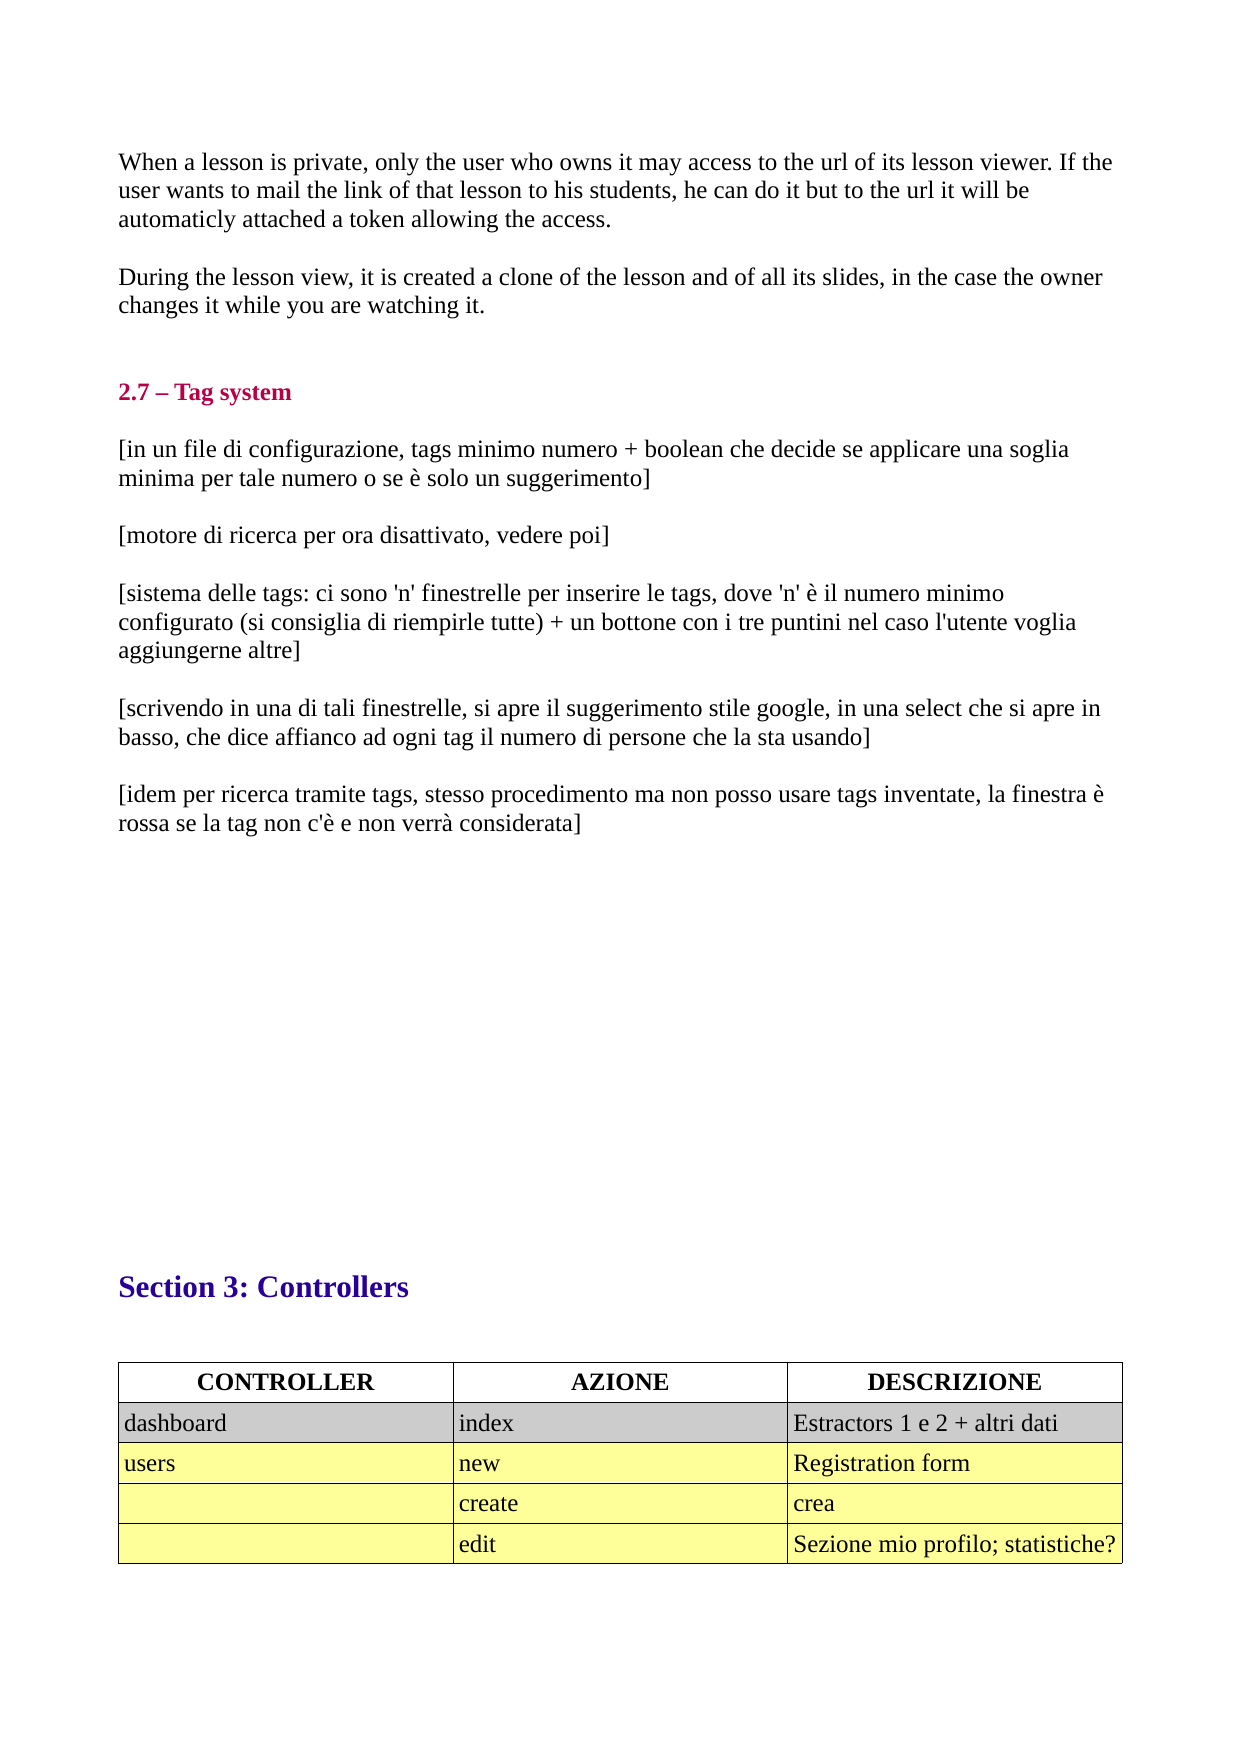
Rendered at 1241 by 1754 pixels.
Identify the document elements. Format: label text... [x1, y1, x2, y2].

text Section 3: Controllers [118, 1268, 1122, 1304]
table_cell dashboard [119, 1403, 453, 1442]
table_cell [119, 1524, 453, 1563]
table_cell Estractors 1 e 2 + altri dati [788, 1403, 1122, 1442]
table_cell Registration form [788, 1443, 1122, 1482]
table_cell crea [788, 1484, 1122, 1523]
table_header AZIONE [454, 1363, 787, 1402]
text When a lesson is private, only the user who owns it may access to the url of its lesson viewer. If the user wants to mail the link of that lesson to his students, he can do it but to the url it will be automaticly attached a token allowing the access. [118, 147, 1122, 233]
text [idem per ricerca tramite tags, stesso procedimento ma non posso usare tags inventate, la finestra è rossa se la tag non c'è e non verrà considerata] [118, 779, 1122, 837]
text [scrivendo in una di tali finestrelle, si apre il suggerimento stile google, in una select che si apre in basso, che dice affianco ad ogni tag il numero di persone che la sta usando] [118, 693, 1122, 751]
table_cell new [454, 1443, 787, 1482]
table_cell users [119, 1443, 453, 1482]
text During the lesson view, it is created a clone of the lesson and of all its slides, in the case the owner changes it while you are watching it. [118, 262, 1122, 319]
text [sistema delle tags: ci sono 'n' finestrelle per inserire le tags, dove 'n' è il numero minimo configurato (si consiglia di riempirle tutte) + un bottone con i tre puntini nel caso l'utente voglia aggiungerne altre] [118, 578, 1122, 664]
table_cell create [454, 1484, 787, 1523]
table_header CONTROLLER [119, 1363, 453, 1402]
text [motore di ricerca per ora disattivato, vedere poi] [118, 521, 1122, 549]
table_cell Sezione mio profilo; statistiche? [788, 1524, 1122, 1563]
table_cell index [454, 1403, 787, 1442]
text [in un file di configurazione, tags minimo numero + boolean che decide se applicare una soglia minima per tale numero o se è solo un suggerimento] [118, 434, 1122, 492]
text 2.7 – Tag system [118, 377, 1122, 406]
table_header DESCRIZIONE [788, 1363, 1122, 1402]
table_cell [119, 1484, 453, 1523]
table_cell edit [454, 1524, 787, 1563]
